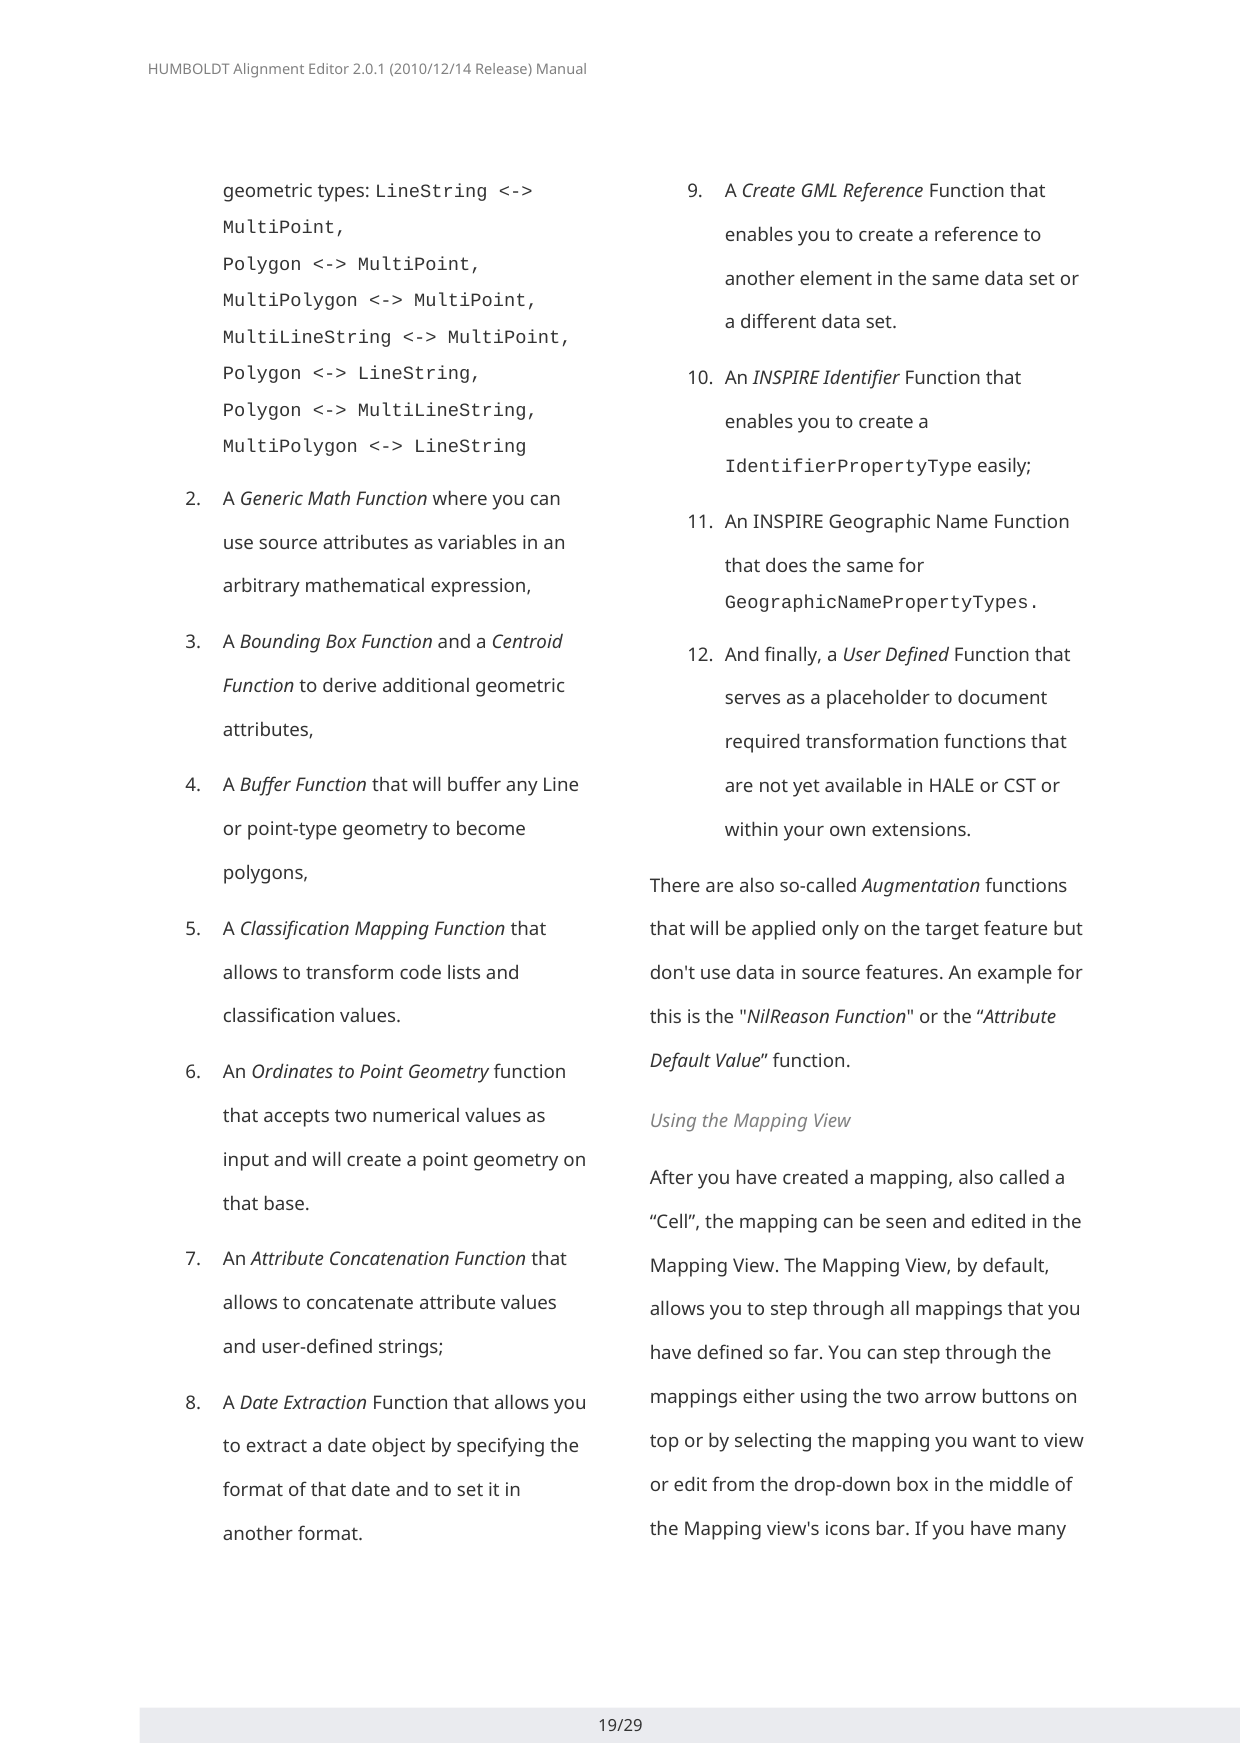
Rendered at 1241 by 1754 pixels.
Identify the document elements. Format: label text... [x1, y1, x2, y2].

text There are also so-called Augmentation functions that will be applied only on the target feature but don't use data in source features. An example for this is the "NilReason Function" or the “Attribute Default Value” function. [649, 872, 1092, 1073]
list A Bounding Box Function and a Centroid Function to derive additional geometric attributes, [185, 628, 591, 742]
subtitle Using the Mapping View [649, 1108, 1092, 1133]
list And finally, a User Defined Function that serves as a placeholder to document required transformation functions that are not yet available in HALE or CST or within your own extensions. [687, 641, 1092, 842]
list An Attribute Concatenation Function that allows to concatenate attribute values and user-defined strings; [185, 1246, 591, 1359]
list A Create GML Reference Function that enables you to create a reference to another element in the same data set or a different data set. [687, 177, 1092, 334]
list A Classification Mapping Function that allows to transform code lists and classification values. [185, 915, 591, 1028]
list A Date Extraction Function that allows you to extract a date object by specifying the format of that date and to set it in another format. [185, 1389, 591, 1546]
list geometric types: LineString <-> MultiPoint, Polygon <-> MultiPoint, MultiPolygon <-> MultiPoint, MultiLineString <-> MultiPoint, Polygon <-> LineString, Polygon <-> MultiLineString, MultiPolygon <-> LineString [185, 177, 591, 458]
list An INSPIRE Identifier Function that enables you to create a IdentifierPropertyType easily; [687, 364, 1092, 478]
list An INSPIRE Geographic Name Function that does the same for GeographicNamePropertyTypes. [687, 508, 1092, 614]
text After you have created a mapping, also called a “Cell”, the mapping can be seen and edited in the Mapping View. The Mapping View, by default, allows you to step through all mappings that you have defined so far. You can step through the mappings either using the two arrow buttons on top or by selecting the mapping you want to view or edit from the drop-down box in the middle of the Mapping view's icons bar. If you have many [649, 1164, 1092, 1541]
list A Buffer Function that will buffer any Line or point-type geometry to become polygons, [185, 772, 591, 885]
list A Generic Math Function where you can use source attributes as variables in an arbitrary mathematical expression, [185, 485, 591, 598]
list An Ordinates to Point Geometry function that accepts two numerical values as input and will create a point geometry on that base. [185, 1058, 591, 1216]
